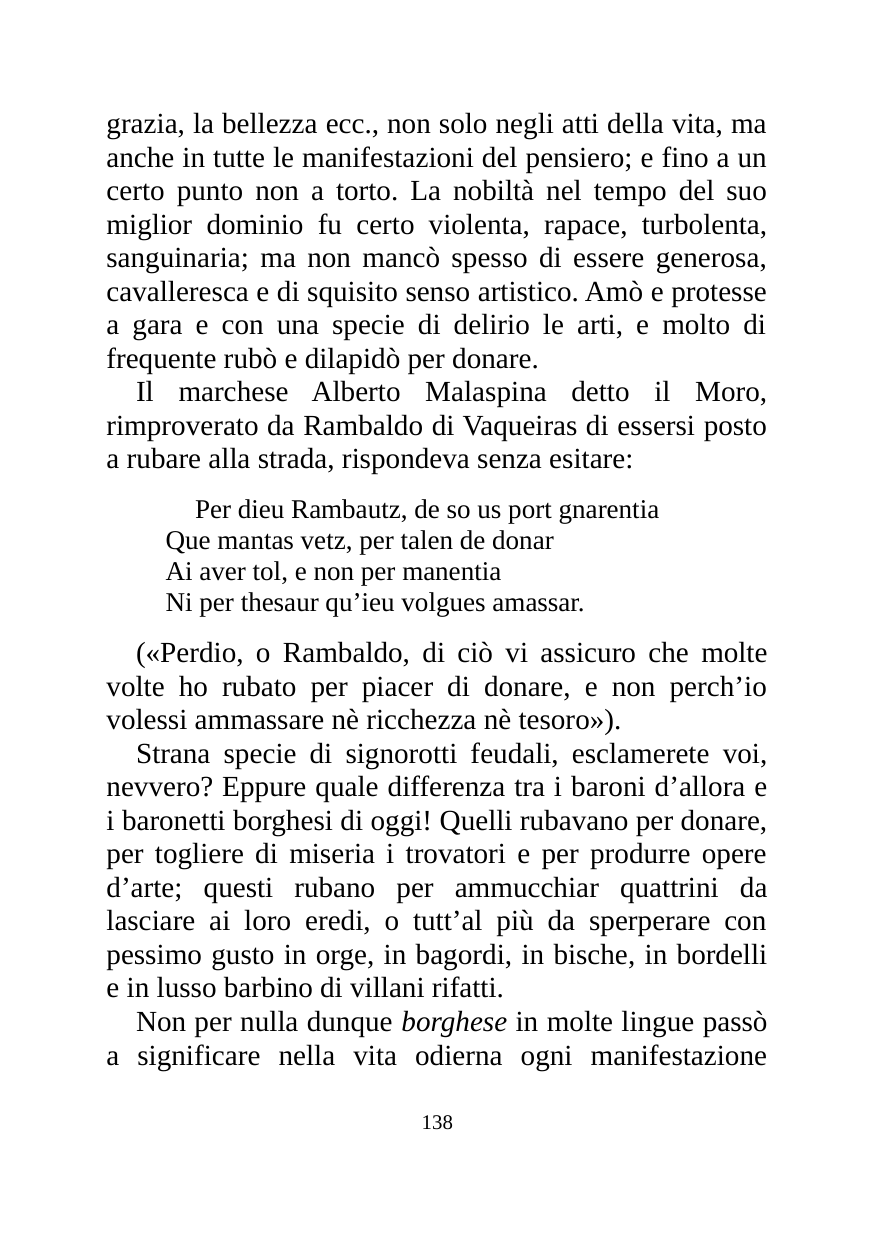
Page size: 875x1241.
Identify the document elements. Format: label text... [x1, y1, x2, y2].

text grazia, la bellezza ecc., non solo negli atti della vita, ma anche in tutte le manifestazioni del pensiero; e fino a un certo punto non a torto. La nobiltà nel tempo del suo miglior dominio fu certo violenta, rapace, turbolenta, sanguinaria; ma non mancò spesso di essere generosa, cavalleresca e di squisito senso artistico. Amò e protesse a gara e con una specie di delirio le arti, e molto di frequente rubò e dilapidò per donare. [106, 106, 768, 374]
text Strana specie di signorotti feudali, esclamerete voi, nevvero? Eppure quale differenza tra i baroni d’allora e i baronetti borghesi di oggi! Quelli rubavano per donare, per togliere di miseria i trovatori e per produrre opere d’arte; questi rubano per ammucchiar quattrini da lasciare ai loro eredi, o tutt’al più da sperperare con pessimo gusto in orge, in bagordi, in bische, in bordelli e in lusso barbino di villani rifatti. [106, 736, 768, 1004]
text Per dieu Rambautz, de so us port gnarentia Que mantas vetz, per talen de donar Ai aver tol, e non per manentia Ni per thesaur qu’ieu volgues amassar. [165, 493, 768, 617]
text («Perdio, o Rambaldo, di ciò vi assicuro che molte volte ho rubato per piacer di donare, e non perch’io volessi ammassare nè ricchezza nè tesoro»). [106, 635, 768, 736]
text Il marchese Alberto Malaspina detto il Moro, rimproverato da Rambaldo di Vaqueiras di essersi posto a rubare alla strada, rispondeva senza esitare: [106, 374, 768, 475]
text Non per nulla dunque borghese in molte lingue passò a significare nella vita odierna ogni manifestazione [106, 1004, 768, 1071]
